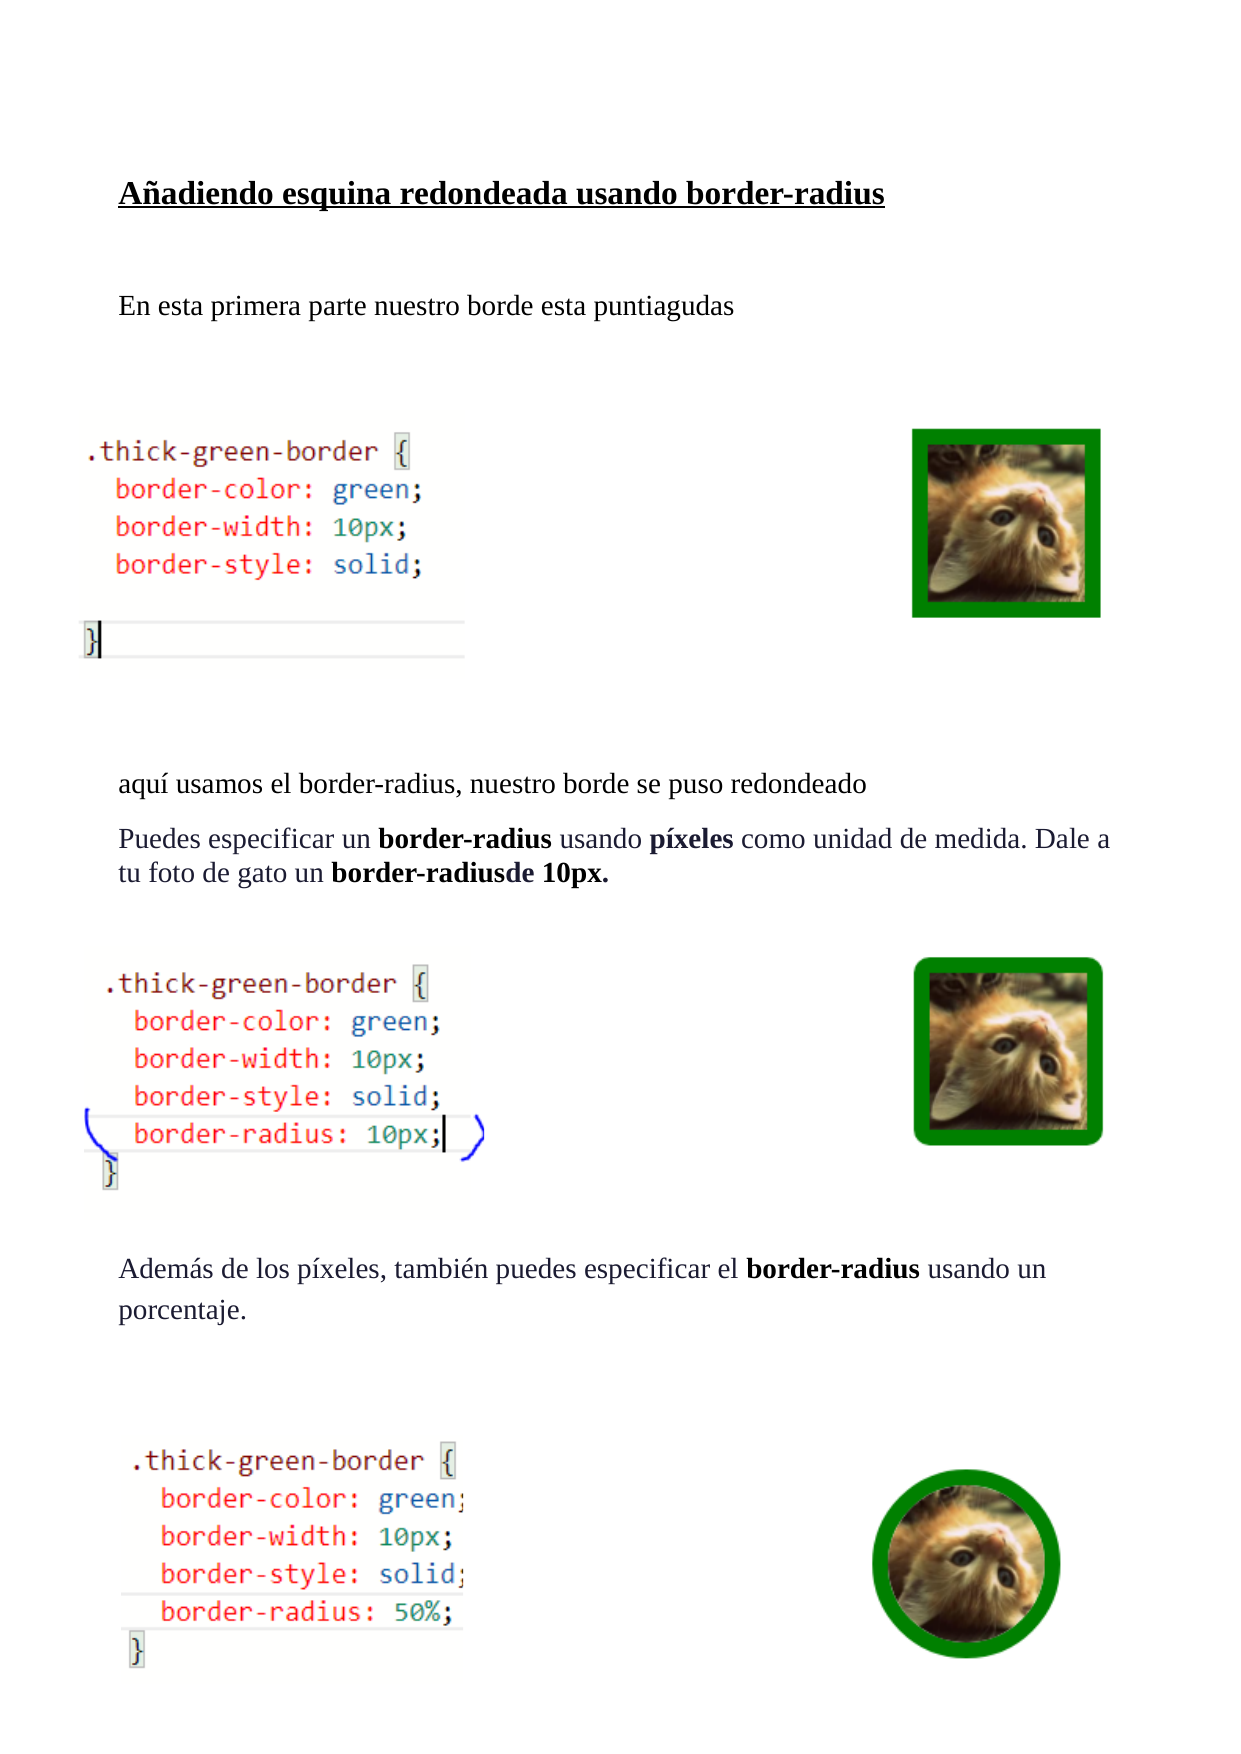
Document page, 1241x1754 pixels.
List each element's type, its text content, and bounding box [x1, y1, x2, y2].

picture [860, 1465, 1081, 1679]
picture [911, 945, 1111, 1163]
picture [84, 946, 485, 1220]
text Añadiendo esquina redondeada usando border-radius [118, 173, 1122, 211]
picture [78, 410, 465, 679]
picture [121, 1435, 464, 1684]
text Además de los píxeles, también puedes especificar el border-radius usando un porcentaje. [118, 1252, 1122, 1325]
text En esta primera parte nuestro borde esta puntiagudas [118, 288, 1122, 322]
text aquí usamos el border-radius, nuestro borde se puso redondeado [118, 767, 1122, 800]
picture [903, 416, 1115, 640]
text Puedes especificar un border-radius usando píxeles como unidad de medida. Dale a tu foto de gato un border-radiusde 10px. [118, 821, 1122, 888]
